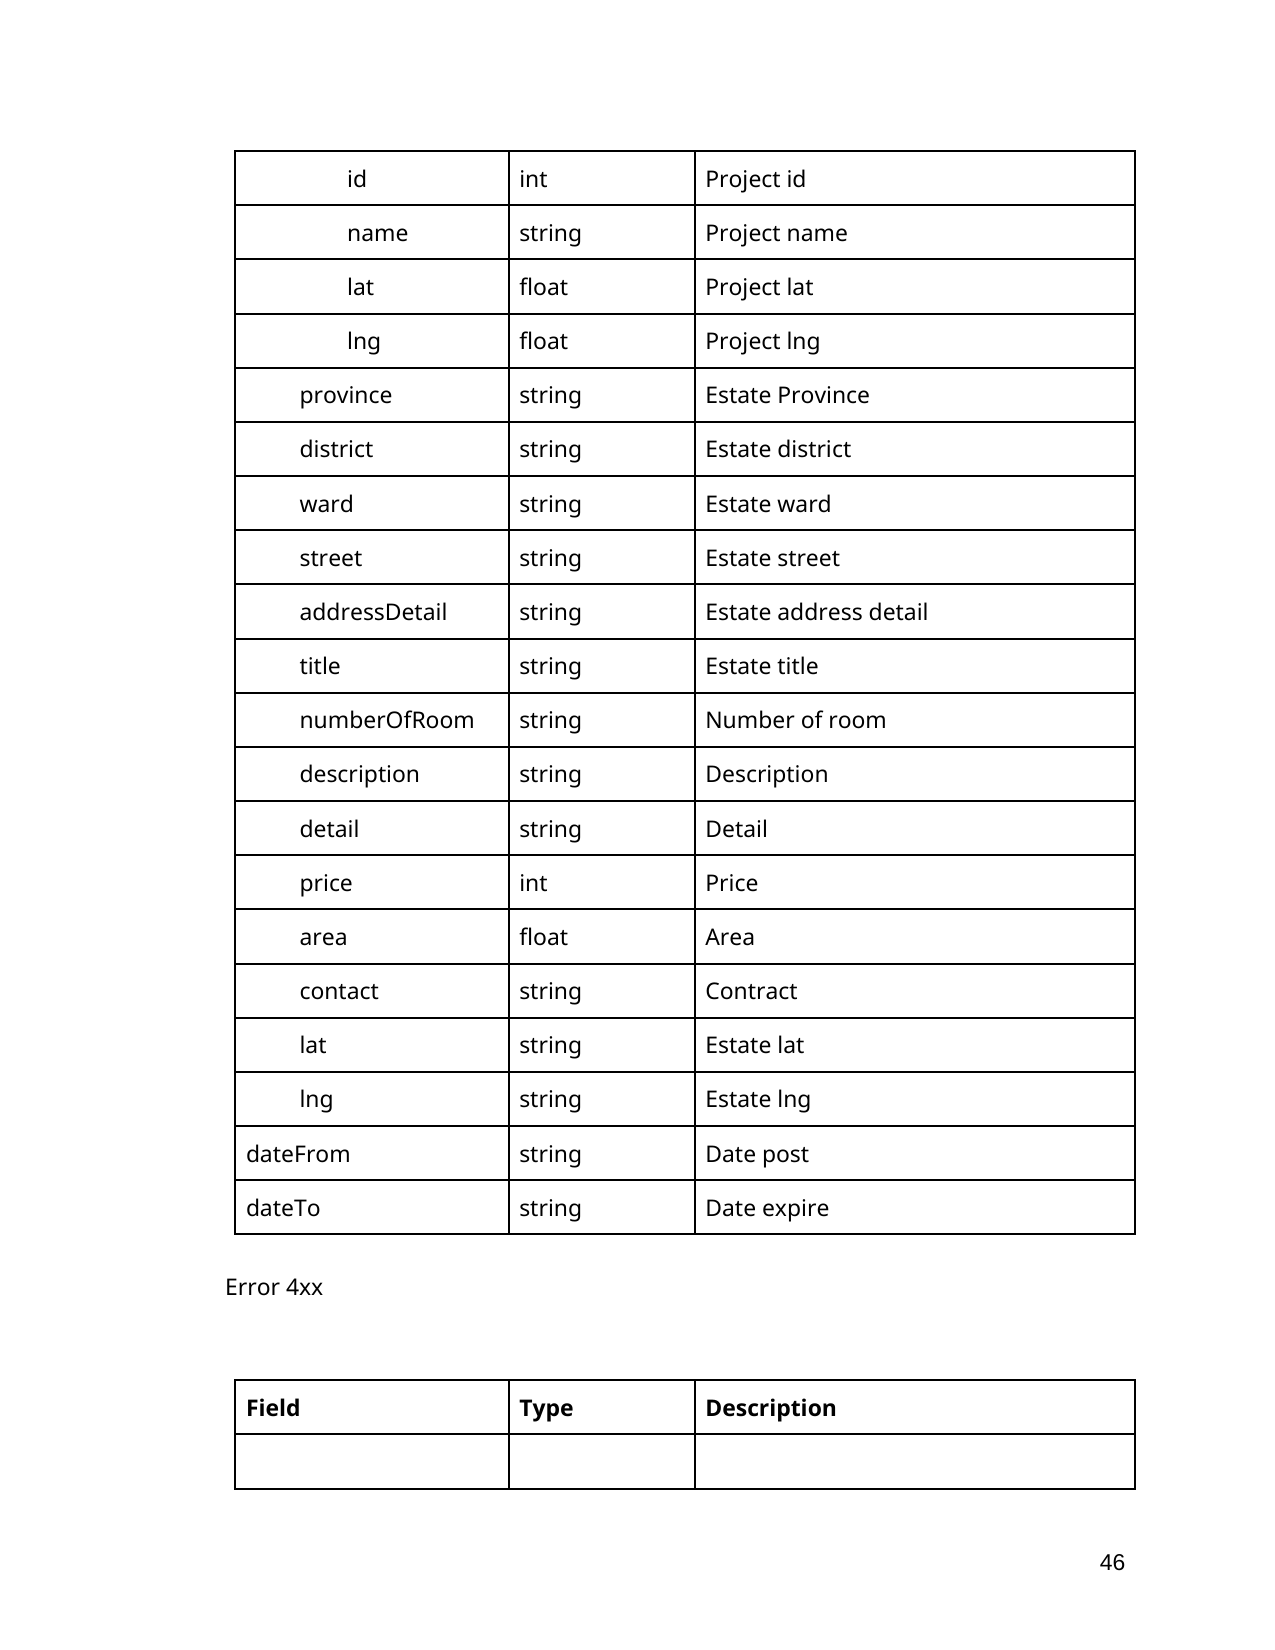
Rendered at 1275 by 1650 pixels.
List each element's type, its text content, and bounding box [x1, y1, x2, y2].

table_cell Estate street [696, 531, 1134, 583]
table_cell string [510, 965, 694, 1017]
table_cell Date post [696, 1127, 1134, 1179]
table_cell Contract [696, 965, 1134, 1017]
table_cell id [236, 152, 508, 204]
table_cell lng [236, 1073, 508, 1125]
table_cell title [236, 640, 508, 692]
table_cell string [510, 423, 694, 475]
table_cell addressDetail [236, 585, 508, 637]
table_cell Estate title [696, 640, 1134, 692]
table_cell street [236, 531, 508, 583]
table_cell string [510, 1019, 694, 1071]
table_cell Detail [696, 802, 1134, 854]
table_header Type [510, 1381, 694, 1433]
table_cell string [510, 369, 694, 421]
table_cell string [510, 748, 694, 800]
table_cell Project lat [696, 260, 1134, 312]
table_cell string [510, 802, 694, 854]
table_header Description [696, 1381, 1134, 1433]
table_header Field [236, 1381, 508, 1433]
table_cell string [510, 531, 694, 583]
table_cell string [510, 477, 694, 529]
table_cell string [510, 640, 694, 692]
text Error 4xx [225, 1271, 1125, 1303]
table_cell Area [696, 910, 1134, 962]
table_cell [236, 1435, 508, 1487]
table_cell dateFrom [236, 1127, 508, 1179]
table_cell string [510, 1073, 694, 1125]
table_cell [696, 1435, 1134, 1487]
table_cell Date expire [696, 1181, 1134, 1233]
table_cell Estate address detail [696, 585, 1134, 637]
table_cell string [510, 206, 694, 258]
table_cell lat [236, 1019, 508, 1071]
table_cell Estate lat [696, 1019, 1134, 1071]
table_cell int [510, 856, 694, 908]
table_cell district [236, 423, 508, 475]
table_cell int [510, 152, 694, 204]
table_cell area [236, 910, 508, 962]
table_cell dateTo [236, 1181, 508, 1233]
table_cell Project id [696, 152, 1134, 204]
table_cell Project name [696, 206, 1134, 258]
table_cell float [510, 910, 694, 962]
table_cell name [236, 206, 508, 258]
table_cell string [510, 585, 694, 637]
table_cell float [510, 315, 694, 367]
table_cell lat [236, 260, 508, 312]
table_cell Estate district [696, 423, 1134, 475]
table_cell string [510, 1127, 694, 1179]
table_cell contact [236, 965, 508, 1017]
table_cell lng [236, 315, 508, 367]
table_cell Number of room [696, 694, 1134, 746]
table_cell Project lng [696, 315, 1134, 367]
table_cell float [510, 260, 694, 312]
table_cell Description [696, 748, 1134, 800]
table_cell province [236, 369, 508, 421]
table_cell string [510, 1181, 694, 1233]
table_cell string [510, 694, 694, 746]
table_cell [510, 1435, 694, 1487]
table_cell Estate ward [696, 477, 1134, 529]
table_cell Price [696, 856, 1134, 908]
table_cell detail [236, 802, 508, 854]
table_cell description [236, 748, 508, 800]
table_cell Estate lng [696, 1073, 1134, 1125]
table_cell Estate Province [696, 369, 1134, 421]
table_cell ward [236, 477, 508, 529]
table_cell price [236, 856, 508, 908]
table_cell numberOfRoom [236, 694, 508, 746]
